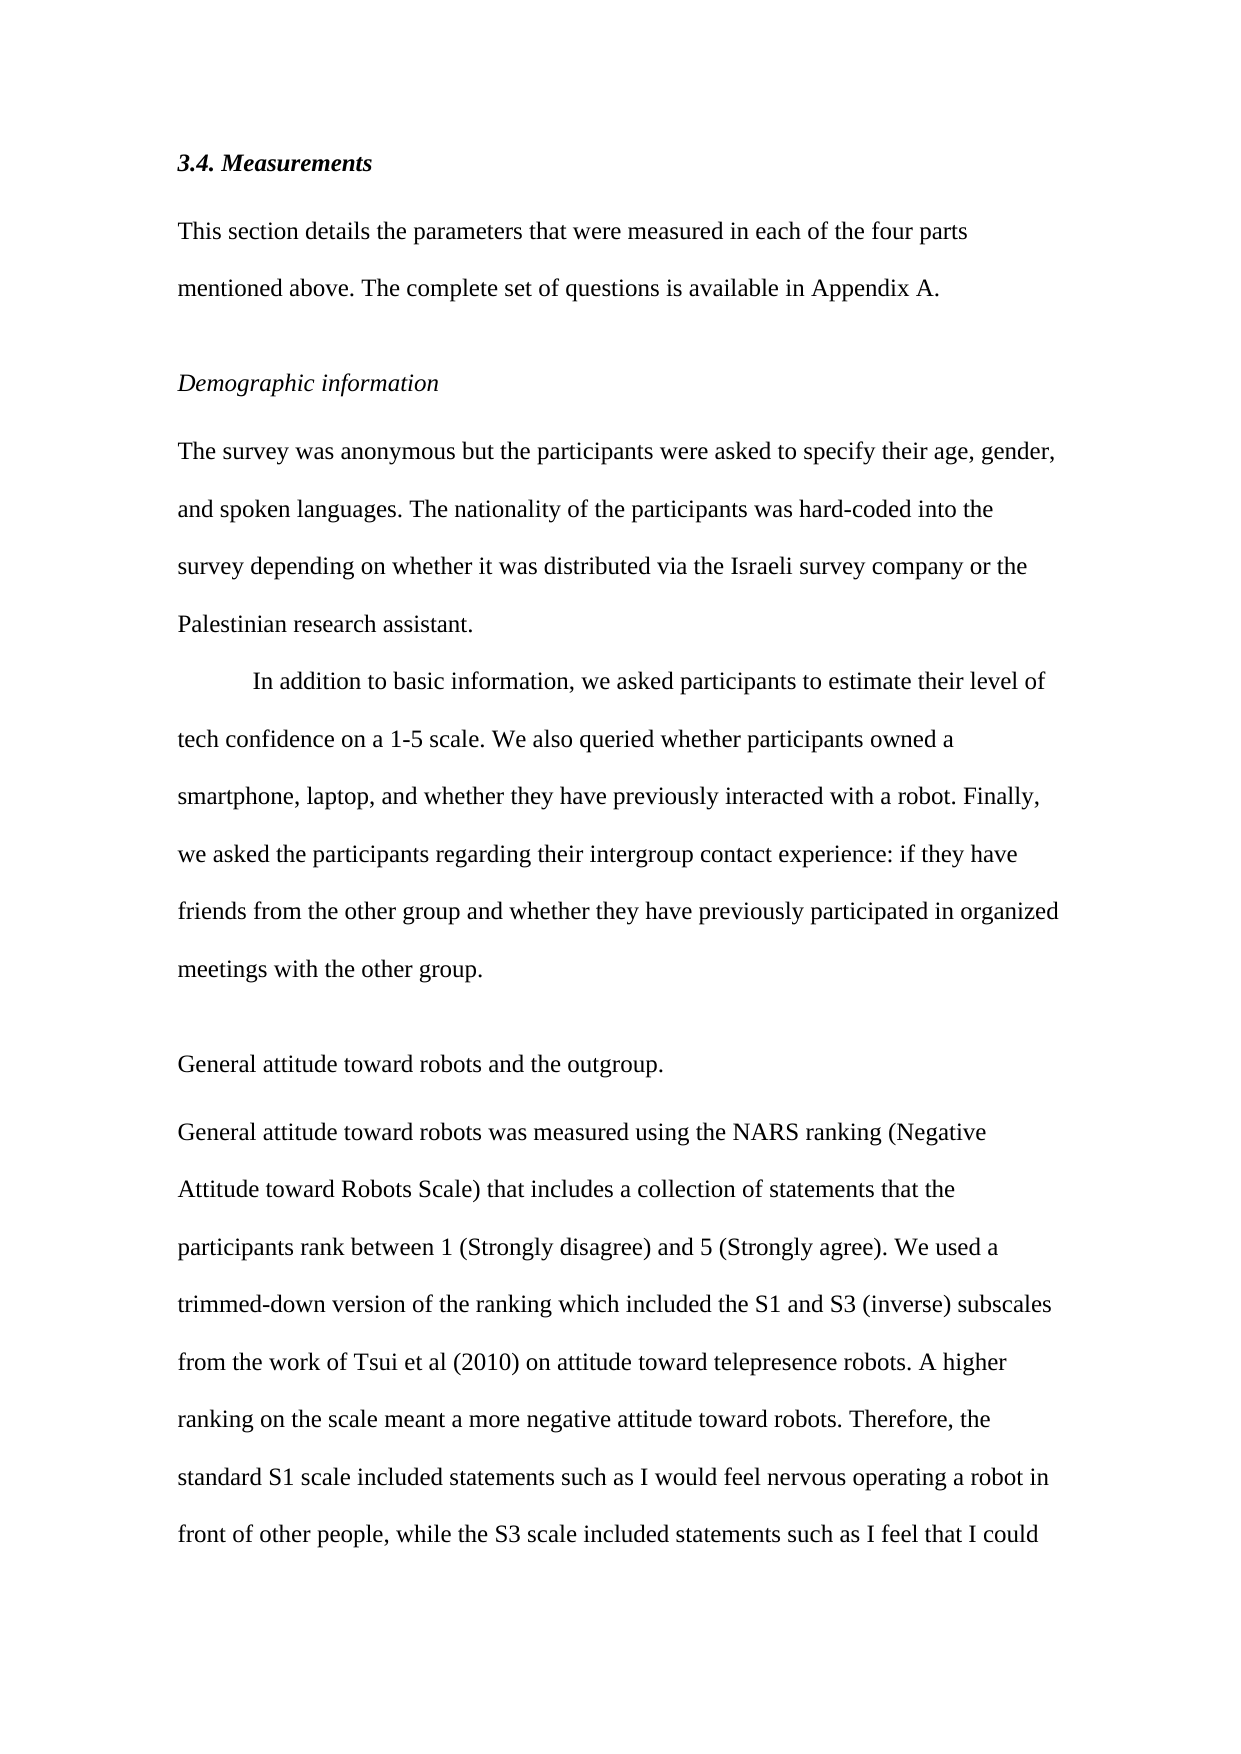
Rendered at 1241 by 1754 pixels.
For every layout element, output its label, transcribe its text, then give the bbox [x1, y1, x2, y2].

subtitle 3.4. Measurements [177, 148, 1004, 176]
subtitle General attitude toward robots and the outgroup. [177, 1049, 1004, 1078]
text General attitude toward robots was measured using the NARS ranking (Negative Attitude toward Robots Scale) that includes a collection of statements that the participants rank between 1 (Strongly disagree) and 5 (Strongly agree). We used a trimmed-down version of the ranking which included the S1 and S3 (inverse) subscales from the work of Tsui et al (2010) on attitude toward telepresence robots. A higher ranking on the scale meant a more negative attitude toward robots. Therefore, the standard S1 scale included statements such as I would feel nervous operating a robot in [177, 1117, 1063, 1491]
text This section details the parameters that were measured in each of the four parts mentioned above. The complete set of questions is available in Appendix A. [177, 216, 1063, 302]
text The survey was anonymous but the participants were asked to specify their age, gender, and spoken languages. The nationality of the participants was hard-coded into the survey depending on whether it was distributed via the Israeli survey company or the Palestinian research assistant. [177, 436, 1063, 638]
subtitle Demographic information [177, 368, 1004, 397]
text In addition to basic information, we asked participants to estimate their level of tech confidence on a 1-5 scale. We also queried whether participants owned a smartphone, laptop, and whether they have previously interacted with a robot. Finally, we asked the participants regarding their intergroup contact experience: if they have friends from the other group and whether they have previously participated in organized meetings with the other group. [177, 666, 1063, 983]
text front of other people, while the S3 scale included statements such as I feel that I could [177, 1519, 1063, 1548]
